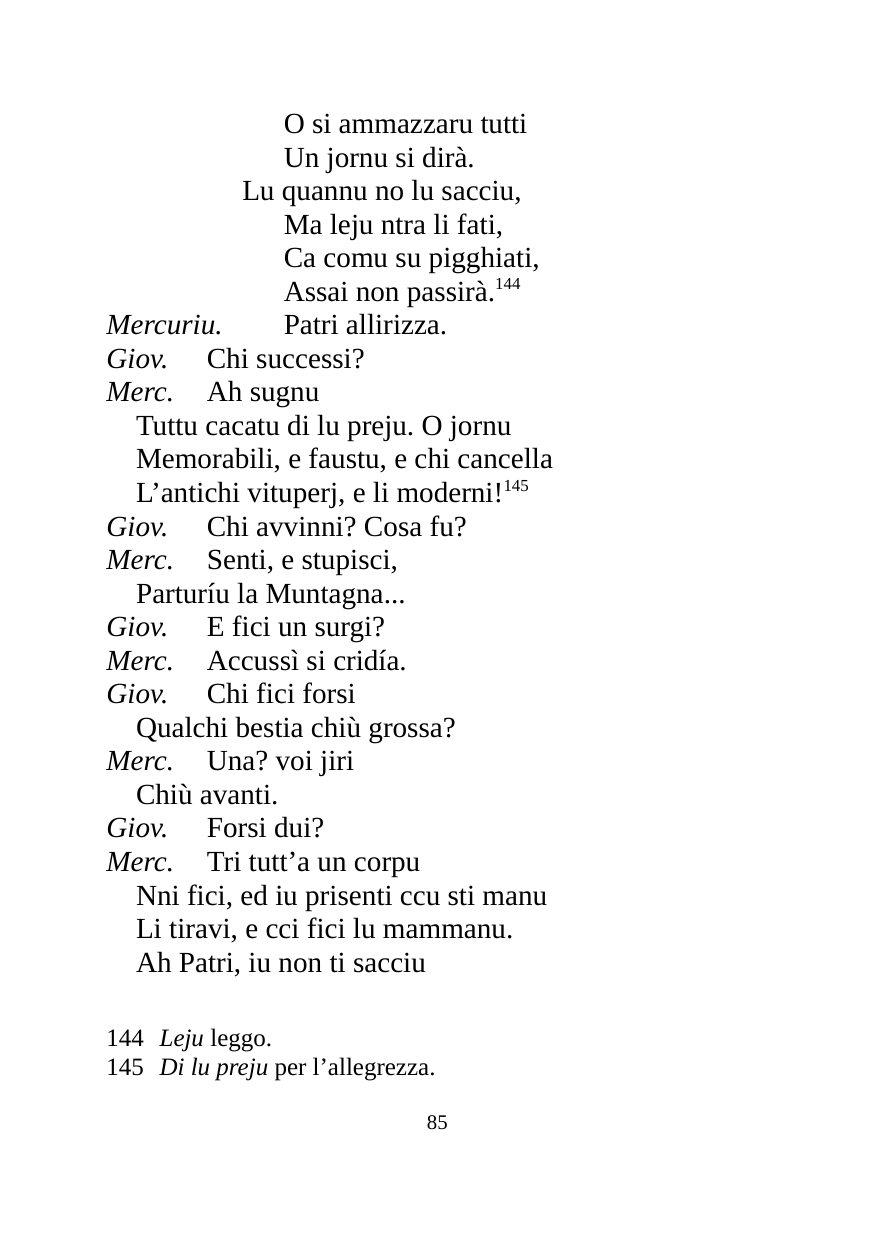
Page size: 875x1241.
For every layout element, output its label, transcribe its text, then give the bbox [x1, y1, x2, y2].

text Merc. Senti, e stupisci, Parturíu la Muntagna... [106, 542, 768, 609]
text Mercuriu. Patri allirizza. [106, 307, 768, 341]
text Giov. E fici un surgi? [106, 609, 768, 643]
text Giov. Chi fici forsi Qualchi bestia chiù grossa? [106, 676, 768, 743]
text Leju leggo. [106, 1023, 768, 1052]
text Giov. Forsi dui? [106, 811, 768, 844]
text O si ammazzaru tutti Un jornu si dirà. [242, 106, 768, 173]
text Merc. Ah sugnu Tuttu cacatu di lu preju. O jornu Memorabili, e faustu, e chi cancella L’antichi vituperj, e li moderni! [106, 374, 768, 509]
text Giov. Chi avvinni? Cosa fu? [106, 509, 768, 542]
text Merc. Una? voi jiri Chiù avanti. [106, 743, 768, 811]
text Lu quannu no lu sacciu, Ma leju ntra li fati, Ca comu su pigghiati, Assai non passirà. [242, 173, 768, 307]
text Merc. Accussì si cridía. [106, 643, 768, 676]
text Merc. Tri tutt’a un corpu Nni fici, ed iu prisenti ccu sti manu Li tiravi, e cci fici lu mammanu. Ah Patri, iu non ti sacciu [106, 844, 768, 978]
text Giov. Chi successi? [106, 341, 768, 374]
text Di lu preju per l’allegrezza. [106, 1052, 768, 1080]
